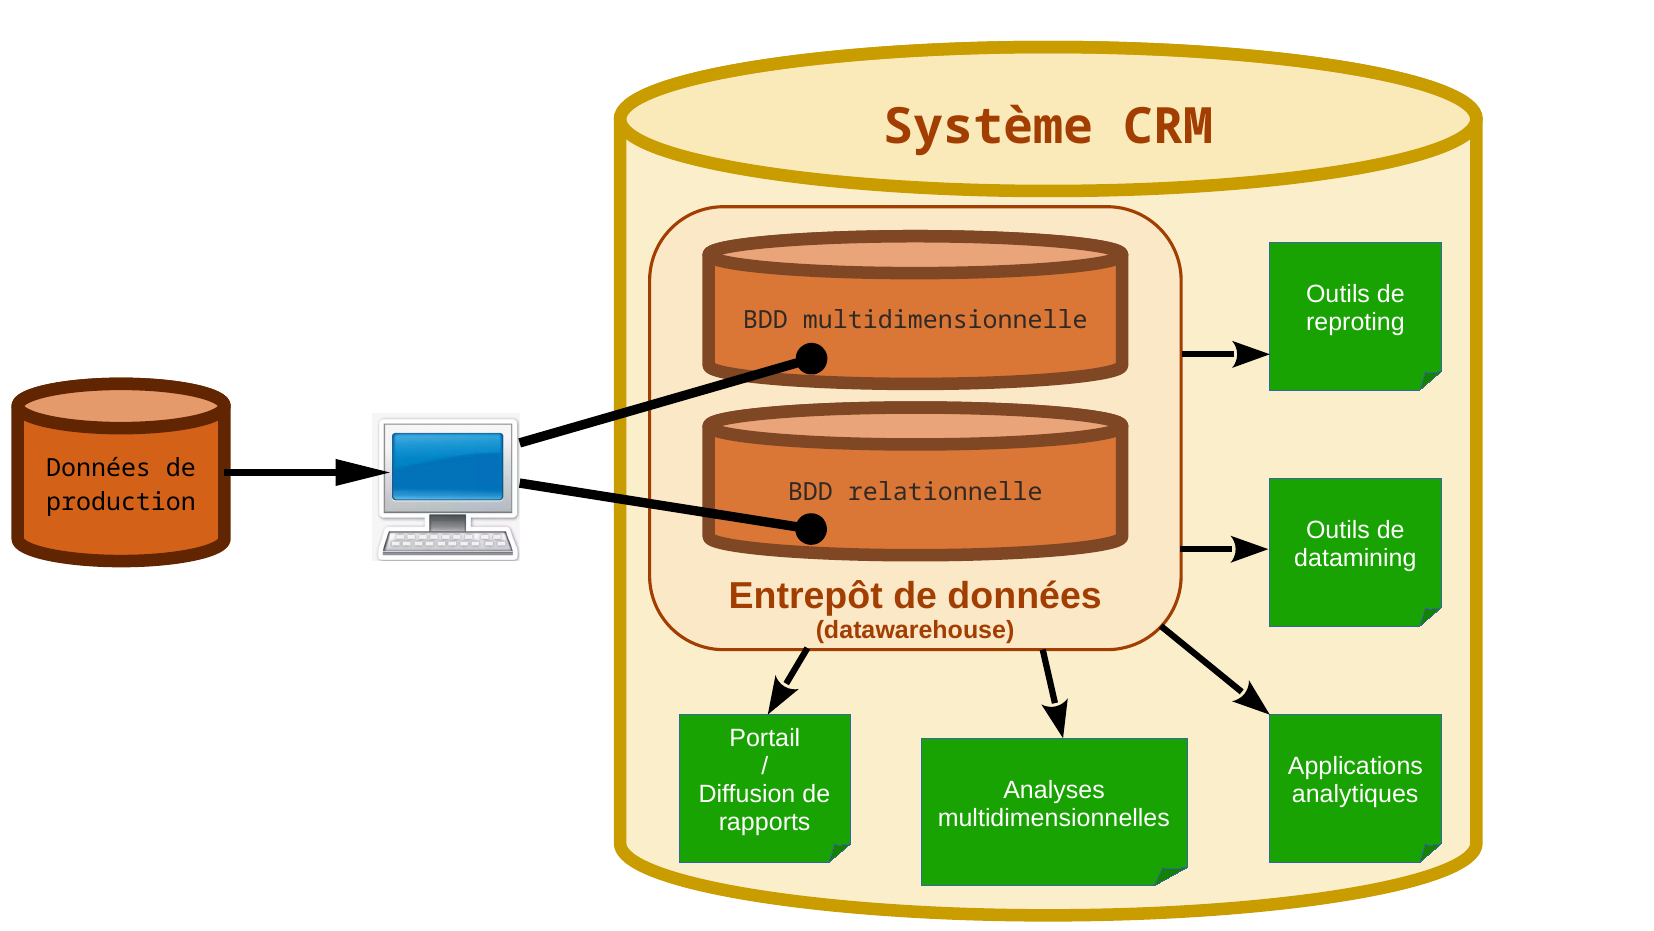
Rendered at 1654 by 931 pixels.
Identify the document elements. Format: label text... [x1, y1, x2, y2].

text_box Entrepôt de données (datawarehouse) [679, 566, 1152, 652]
text_box Portail / Diffusion de rapports [679, 714, 851, 863]
text_box Analyses multidimensionnelles [921, 738, 1188, 886]
text_box Outils de reproting [1269, 242, 1442, 391]
picture [372, 413, 520, 561]
text_box Données de production [17, 408, 225, 562]
text_box Système CRM [620, 82, 1477, 154]
text_box [620, 154, 1477, 916]
text_box Outils de datamining [1269, 478, 1442, 627]
text_box Applications analytiques [1269, 714, 1442, 863]
